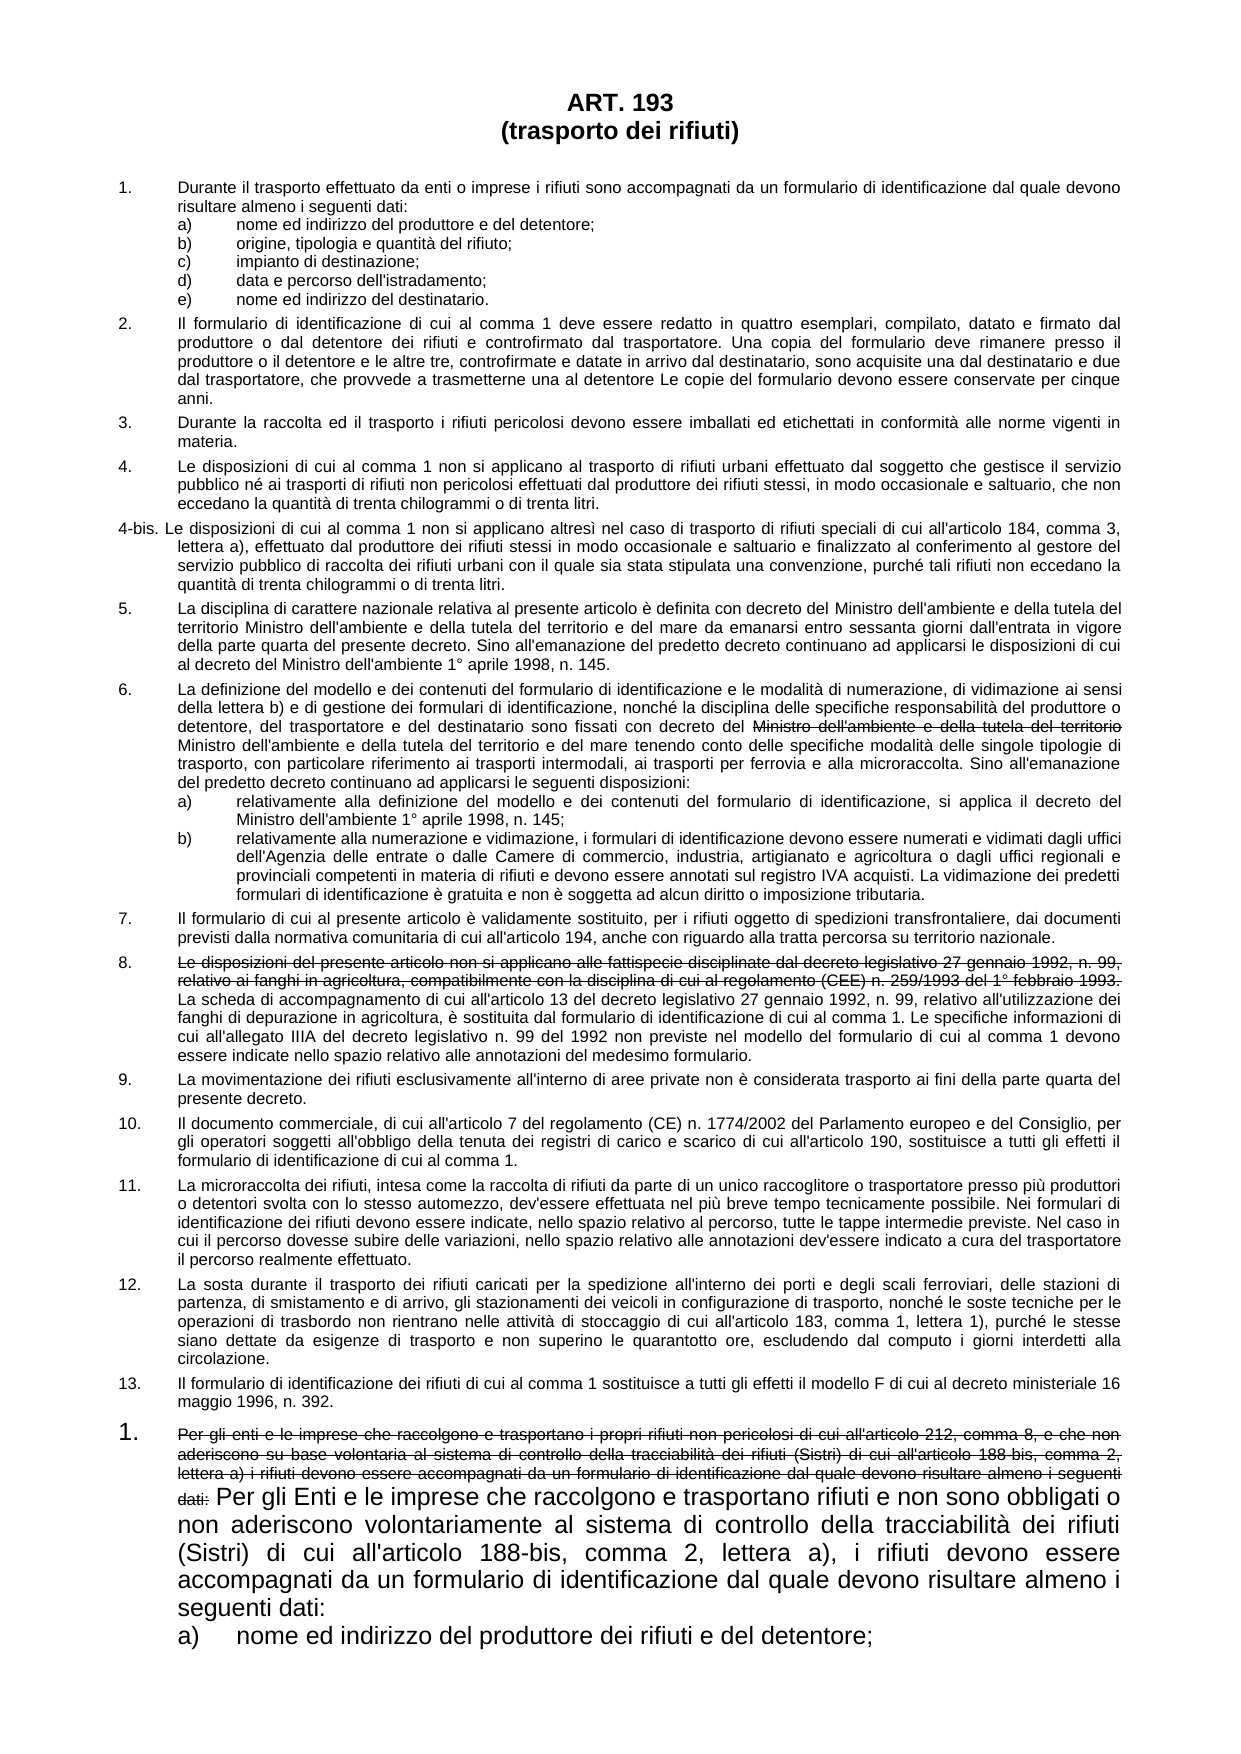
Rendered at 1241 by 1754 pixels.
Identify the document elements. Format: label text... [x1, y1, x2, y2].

text c) impianto di destinazione; [177, 253, 1122, 271]
text 4. Le disposizioni di cui al comma 1 non si applicano al trasporto di rifiuti urbani effettuato dal soggetto che gestisce il servizio pubblico né ai trasporti di rifiuti non pericolosi effettuati dal produttore dei rifiuti stessi, in modo occasionale e saltuario, che non eccedano la quantità di trenta chilogrammi o di trenta litri. [118, 457, 1122, 513]
text b) origine, tipologia e quantità del rifiuto; [177, 234, 1122, 253]
text a) nome ed indirizzo del produttore e del detentore; [177, 216, 1122, 234]
text a) relativamente alla definizione del modello e dei contenuti del formulario di identificazione, si applica il decreto del Ministro dell'ambiente 1° aprile 1998, n. 145; [177, 792, 1122, 829]
text e) nome ed indirizzo del destinatario. [177, 290, 1122, 309]
text 2. Il formulario di identificazione di cui al comma 1 deve essere redatto in quattro esemplari, compilato, datato e firmato dal produttore o dal detentore dei rifiuti e controfirmato dal trasportatore. Una copia del formulario deve rimanere presso il produttore o il detentore e le altre tre, controfirmate e datate in arrivo dal destinatario, sono acquisite una dal destinatario e due dal trasportatore, che provvede a trasmetterne una al detentore Le copie del formulario devono essere conservate per cinque anni. [118, 315, 1122, 408]
text 12. La sosta durante il trasporto dei rifiuti caricati per la spedizione all'interno dei porti e degli scali ferroviari, delle stazioni di partenza, di smistamento e di arrivo, gli stazionamenti dei veicoli in configurazione di trasporto, nonché le soste tecniche per le operazioni di trasbordo non rientrano nelle attività di stoccaggio di cui all'articolo 183, comma 1, lettera 1), purché le stesse siano dettate da esigenze di trasporto e non superino le quarantotto ore, escludendo dal computo i giorni interdetti alla circolazione. [118, 1275, 1122, 1368]
text 1. Durante il trasporto effettuato da enti o imprese i rifiuti sono accompagnati da un formulario di identificazione dal quale devono risultare almeno i seguenti dati: [118, 178, 1122, 216]
text 5. La disciplina di carattere nazionale relativa al presente articolo è definita con decreto del Ministro dell'ambiente e della tutela del territorio Ministro dell'ambiente e della tutela del territorio e del mare da emanarsi entro sessanta giorni dall'entrata in vigore della parte quarta del presente decreto. Sino all'emanazione del predetto decreto continuano ad applicarsi le disposizioni di cui al decreto del Ministro dell'ambiente 1° aprile 1998, n. 145. [118, 599, 1122, 674]
text 10. Il documento commerciale, di cui all'articolo 7 del regolamento (CE) n. 1774/2002 del Parlamento europeo e del Consiglio, per gli operatori soggetti all'obbligo della tenuta dei registri di carico e scarico di cui all'articolo 190, sostituisce a tutti gli effetti il formulario di identificazione di cui al comma 1. [118, 1114, 1122, 1170]
text 4-bis. Le disposizioni di cui al comma 1 non si applicano altresì nel caso di trasporto di rifiuti speciali di cui all'articolo 184, comma 3, lettera a), effettuato dal produttore dei rifiuti stessi in modo occasionale e saltuario e finalizzato al conferimento al gestore del servizio pubblico di raccolta dei rifiuti urbani con il quale sia stata stipulata una convenzione, purché tali rifiuti non eccedano la quantità di trenta chilogrammi o di trenta litri. [118, 519, 1122, 593]
text b) relativamente alla numerazione e vidimazione, i formulari di identificazione devono essere numerati e vidimati dagli uffici dell'Agenzia delle entrate o dalle Camere di commercio, industria, artigianato e agricoltura o dagli uffici regionali e provinciali competenti in materia di rifiuti e devono essere annotati sul registro IVA acquisti. La vidimazione dei predetti formulari di identificazione è gratuita e non è soggetta ad alcun diritto o imposizione tributaria. [177, 829, 1122, 904]
text 7. Il formulario di cui al presente articolo è validamente sostituito, per i rifiuti oggetto di spedizioni transfrontaliere, dai documenti previsti dalla normativa comunitaria di cui all'articolo 194, anche con riguardo alla tratta percorsa su territorio nazionale. [118, 910, 1122, 947]
text 6. La definizione del modello e dei contenuti del formulario di identificazione e le modalità di numerazione, di vidimazione ai sensi della lettera b) e di gestione dei formulari di identificazione, nonché la disciplina delle specifiche responsabilità del produttore o detentore, del trasportatore e del destinatario sono fissati con decreto del Ministro dell'ambiente e della tutela del territorio Ministro dell'ambiente e della tutela del territorio e del mare tenendo conto delle specifiche modalità delle singole tipologie di trasporto, con particolare riferimento ai trasporti intermodali, ai trasporti per ferrovia e alla microraccolta. Sino all'emanazione del predetto decreto continuano ad applicarsi le seguenti disposizioni: [118, 680, 1122, 792]
subtitle ART. 193 (trasporto dei rifiuti) [118, 88, 1122, 144]
text 13. Il formulario di identificazione dei rifiuti di cui al comma 1 sostituisce a tutti gli effetti il modello F di cui al decreto ministeriale 16 maggio 1996, n. 392. [118, 1374, 1122, 1411]
text 9. La movimentazione dei rifiuti esclusivamente all'interno di aree private non è considerata trasporto ai fini della parte quarta del presente decreto. [118, 1071, 1122, 1108]
text 1. Per gli enti e le imprese che raccolgono e trasportano i propri rifiuti non pericolosi di cui all'articolo 212, comma 8, e che non aderiscono su base volontaria al sistema di controllo della tracciabilità dei rifiuti (Sistri) di cui all'articolo 188-bis, comma 2, lettera a) i rifiuti devono essere accompagnati da un formulario di identificazione dal quale devono risultare almeno i seguenti dati: Per gli Enti e le imprese che raccolgono e trasportano rifiuti e non sono obbligati o non aderiscono volontariamente al sistema di controllo della tracciabilità dei rifiuti (Sistri) di cui all'articolo 188-bis, comma 2, lettera a), i rifiuti devono essere accompagnati da un formulario di identificazione dal quale devono risultare almeno i seguenti dati: [118, 1417, 1122, 1622]
text 3. Durante la raccolta ed il trasporto i rifiuti pericolosi devono essere imballati ed etichettati in conformità alle norme vigenti in materia. [118, 414, 1122, 451]
text 8. Le disposizioni del presente articolo non si applicano alle fattispecie disciplinate dal decreto legislativo 27 gennaio 1992, n. 99, relativo ai fanghi in agricoltura, compatibilmente con la disciplina di cui al regolamento (CEE) n. 259/1993 del 1° febbraio 1993. La scheda di accompagnamento di cui all'articolo 13 del decreto legislativo 27 gennaio 1992, n. 99, relativo all'utilizzazione dei fanghi di depurazione in agricoltura, è sostituita dal formulario di identificazione di cui al comma 1. Le specifiche informazioni di cui all'allegato IIIA del decreto legislativo n. 99 del 1992 non previste nel modello del formulario di cui al comma 1 devono essere indicate nello spazio relativo alle annotazioni del medesimo formulario. [118, 953, 1122, 1065]
text d) data e percorso dell'istradamento; [177, 271, 1122, 290]
text a) nome ed indirizzo del produttore dei rifiuti e del detentore; [177, 1622, 1122, 1650]
text 11. La microraccolta dei rifiuti, intesa come la raccolta di rifiuti da parte di un unico raccoglitore o trasportatore presso più produttori o detentori svolta con lo stesso automezzo, dev'essere effettuata nel più breve tempo tecnicamente possibile. Nei formulari di identificazione dei rifiuti devono essere indicate, nello spazio relativo al percorso, tutte le tappe intermedie previste. Nel caso in cui il percorso dovesse subire delle variazioni, nello spazio relativo alle annotazioni dev'essere indicato a cura del trasportatore il percorso realmente effettuato. [118, 1176, 1122, 1269]
